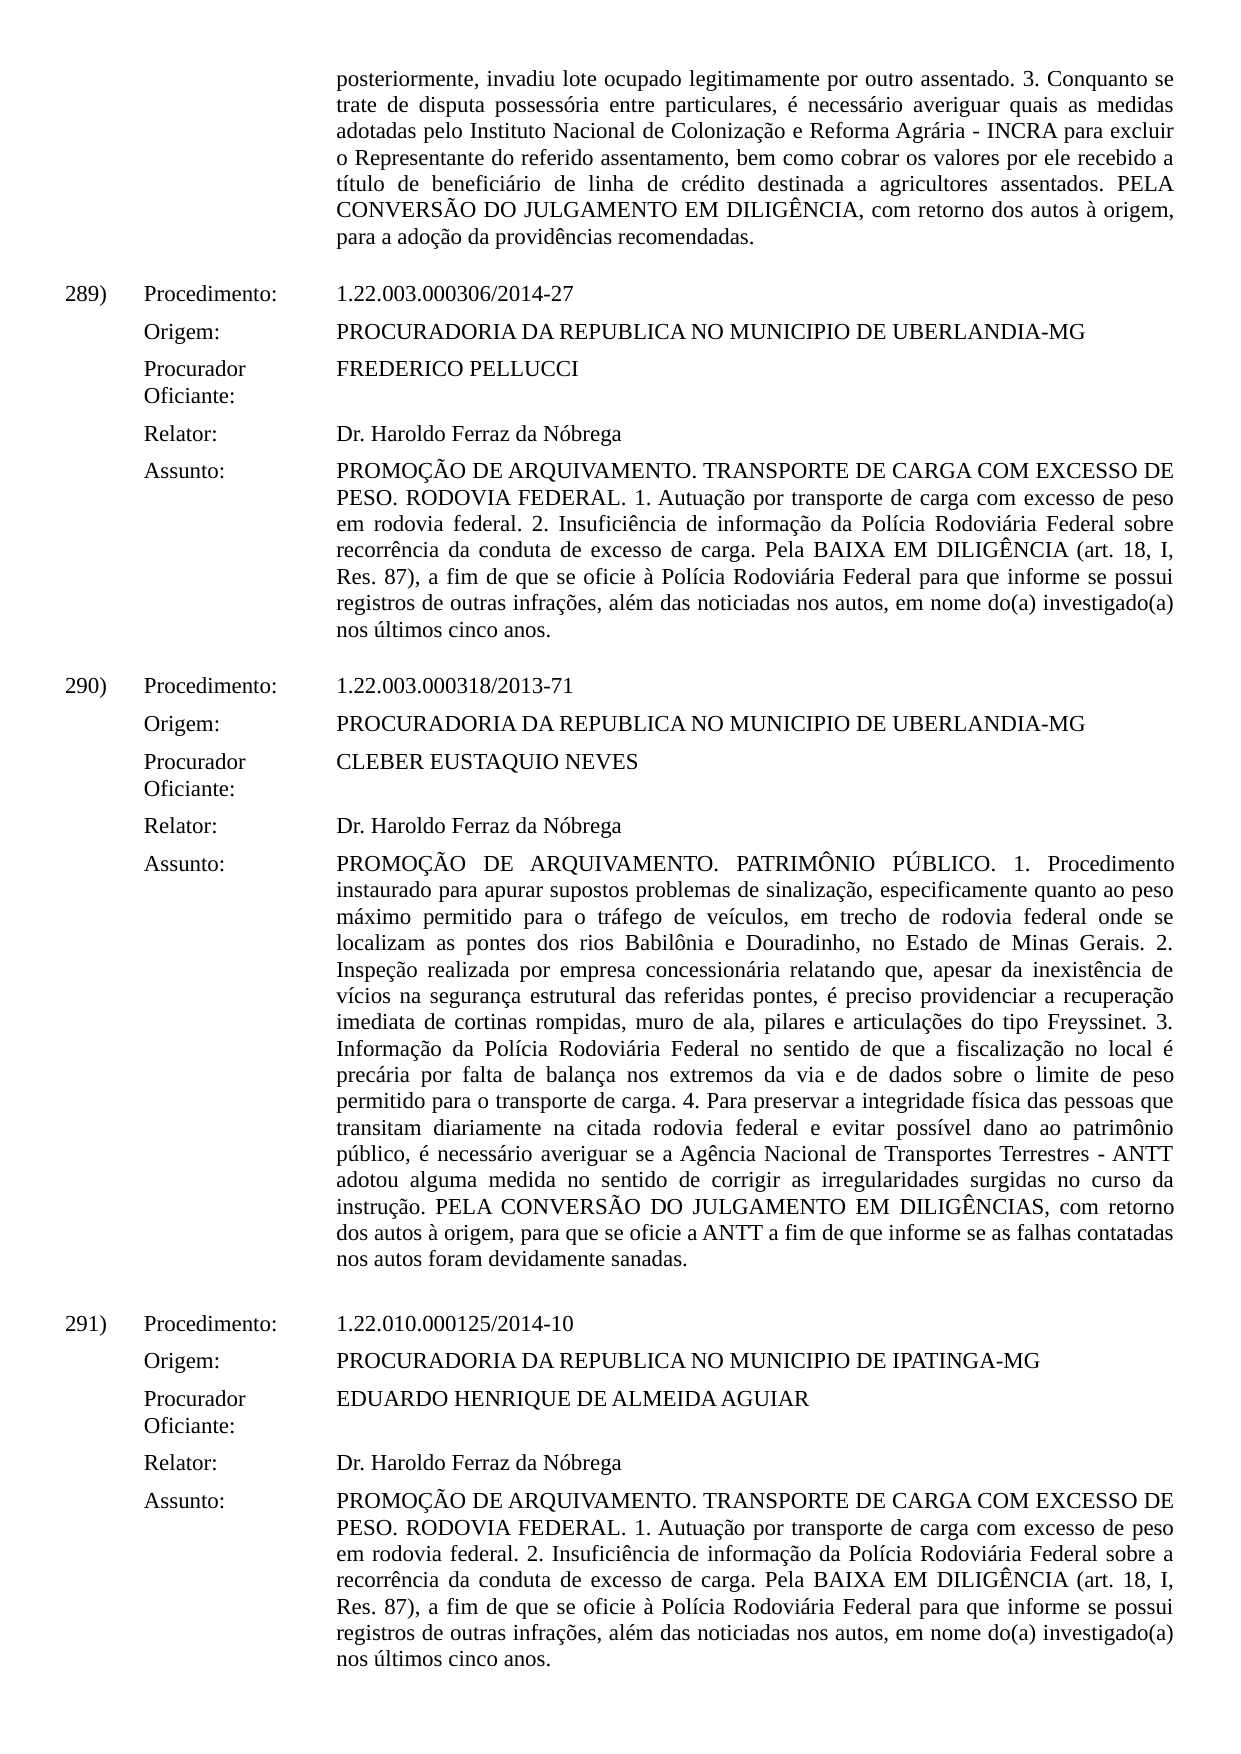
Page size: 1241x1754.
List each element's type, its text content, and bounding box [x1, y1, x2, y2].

table_cell Dr. Haroldo Ferraz da Nóbrega [330, 414, 1181, 452]
table_cell FREDERICO PELLUCCI [330, 350, 1181, 414]
table_cell [59, 59, 138, 255]
table_header Procedimento: [138, 667, 330, 705]
table_cell posteriormente, invadiu lote ocupado legitimamente por outro assentado. 3. Conquanto se trate de disputa possessória entre particulares, é necessário averiguar quais as medidas adotadas pelo Instituto Nacional de Colonização e Reforma Agrária - INCRA para excluir o Representante do referido assentamento, bem como cobrar os valores por ele recebido a título de beneficiário de linha de crédito destinada a agricultores assentados. PELA CONVERSÃO DO JULGAMENTO EM DILIGÊNCIA, com retorno dos autos à origem, para a adoção da providências recomendadas. [330, 59, 1181, 255]
table_cell [59, 743, 138, 807]
table_cell PROCURADORIA DA REPUBLICA NO MUNICIPIO DE IPATINGA-MG [330, 1342, 1181, 1379]
table_cell Relator: [138, 414, 330, 452]
table_cell [59, 350, 138, 414]
table_header 1.22.010.000125/2014-10 [330, 1304, 1181, 1342]
table_cell [59, 807, 138, 844]
table_cell Procurador Oficiante: [138, 350, 330, 414]
table_cell [59, 1444, 138, 1482]
table_cell [59, 1342, 138, 1379]
table_header Procedimento: [138, 274, 330, 312]
table_cell EDUARDO HENRIQUE DE ALMEIDA AGUIAR [330, 1380, 1181, 1444]
table_cell [59, 452, 138, 648]
table_cell Origem: [138, 1342, 330, 1379]
table_cell Origem: [138, 312, 330, 350]
table_cell Dr. Haroldo Ferraz da Nóbrega [330, 807, 1181, 844]
table_cell [59, 845, 138, 1278]
table_cell PROCURADORIA DA REPUBLICA NO MUNICIPIO DE UBERLANDIA-MG [330, 312, 1181, 350]
table_cell PROMOÇÃO DE ARQUIVAMENTO. TRANSPORTE DE CARGA COM EXCESSO DE PESO. RODOVIA FEDERAL. 1. Autuação por transporte de carga com excesso de peso em rodovia federal. 2. Insuficiência de informação da Polícia Rodoviária Federal sobre recorrência da conduta de excesso de carga. Pela BAIXA EM DILIGÊNCIA (art. 18, I, Res. 87), a fim de que se oficie à Polícia Rodoviária Federal para que informe se possui registros de outras infrações, além das noticiadas nos autos, em nome do(a) investigado(a) nos últimos cinco anos. [330, 452, 1181, 648]
table_cell Procurador Oficiante: [138, 1380, 330, 1444]
table_cell Relator: [138, 1444, 330, 1482]
table_cell Assunto: [138, 452, 330, 648]
table_cell CLEBER EUSTAQUIO NEVES [330, 743, 1181, 807]
table_cell [59, 414, 138, 452]
table_header Procedimento: [138, 1304, 330, 1342]
table_cell PROMOÇÃO DE ARQUIVAMENTO. PATRIMÔNIO PÚBLICO. 1. Procedimento instaurado para apurar supostos problemas de sinalização, especificamente quanto ao peso máximo permitido para o tráfego de veículos, em trecho de rodovia federal onde se localizam as pontes dos rios Babilônia e Douradinho, no Estado de Minas Gerais. 2. Inspeção realizada por empresa concessionária relatando que, apesar da inexistência de vícios na segurança estrutural das referidas pontes, é preciso providenciar a recuperação imediata de cortinas rompidas, muro de ala, pilares e articulações do tipo Freyssinet. 3. Informação da Polícia Rodoviária Federal no sentido de que a fiscalização no local é precária por falta de balança nos extremos da via e de dados sobre o limite de peso permitido para o transporte de carga. 4. Para preservar a integridade física das pessoas que transitam diariamente na citada rodovia federal e evitar possível dano ao patrimônio público, é necessário averiguar se a Agência Nacional de Transportes Terrestres - ANTT adotou alguma medida no sentido de corrigir as irregularidades surgidas no curso da instrução. PELA CONVERSÃO DO JULGAMENTO EM DILIGÊNCIAS, com retorno dos autos à origem, para que se oficie a ANTT a fim de que informe se as falhas contatadas nos autos foram devidamente sanadas. [330, 845, 1181, 1278]
table_header 1.22.003.000318/2013-71 [330, 667, 1181, 705]
table_cell Dr. Haroldo Ferraz da Nóbrega [330, 1444, 1181, 1482]
table_header [59, 1304, 138, 1342]
table_header [59, 667, 138, 705]
table_cell Assunto: [138, 1482, 330, 1677]
table_header [59, 274, 138, 312]
table_cell [59, 312, 138, 350]
table_cell Procurador Oficiante: [138, 743, 330, 807]
table_cell [59, 705, 138, 742]
table_cell Relator: [138, 807, 330, 844]
table_header 1.22.003.000306/2014-27 [330, 274, 1181, 312]
table_cell PROMOÇÃO DE ARQUIVAMENTO. TRANSPORTE DE CARGA COM EXCESSO DE PESO. RODOVIA FEDERAL. 1. Autuação por transporte de carga com excesso de peso em rodovia federal. 2. Insuficiência de informação da Polícia Rodoviária Federal sobre a recorrência da conduta de excesso de carga. Pela BAIXA EM DILIGÊNCIA (art. 18, I, Res. 87), a fim de que se oficie à Polícia Rodoviária Federal para que informe se possui registros de outras infrações, além das noticiadas nos autos, em nome do(a) investigado(a) nos últimos cinco anos. [330, 1482, 1181, 1677]
table_cell [59, 1380, 138, 1444]
table_cell PROCURADORIA DA REPUBLICA NO MUNICIPIO DE UBERLANDIA-MG [330, 705, 1181, 742]
table_cell Origem: [138, 705, 330, 742]
table_cell Assunto: [138, 845, 330, 1278]
table_cell [59, 1482, 138, 1677]
table_cell [138, 59, 330, 255]
